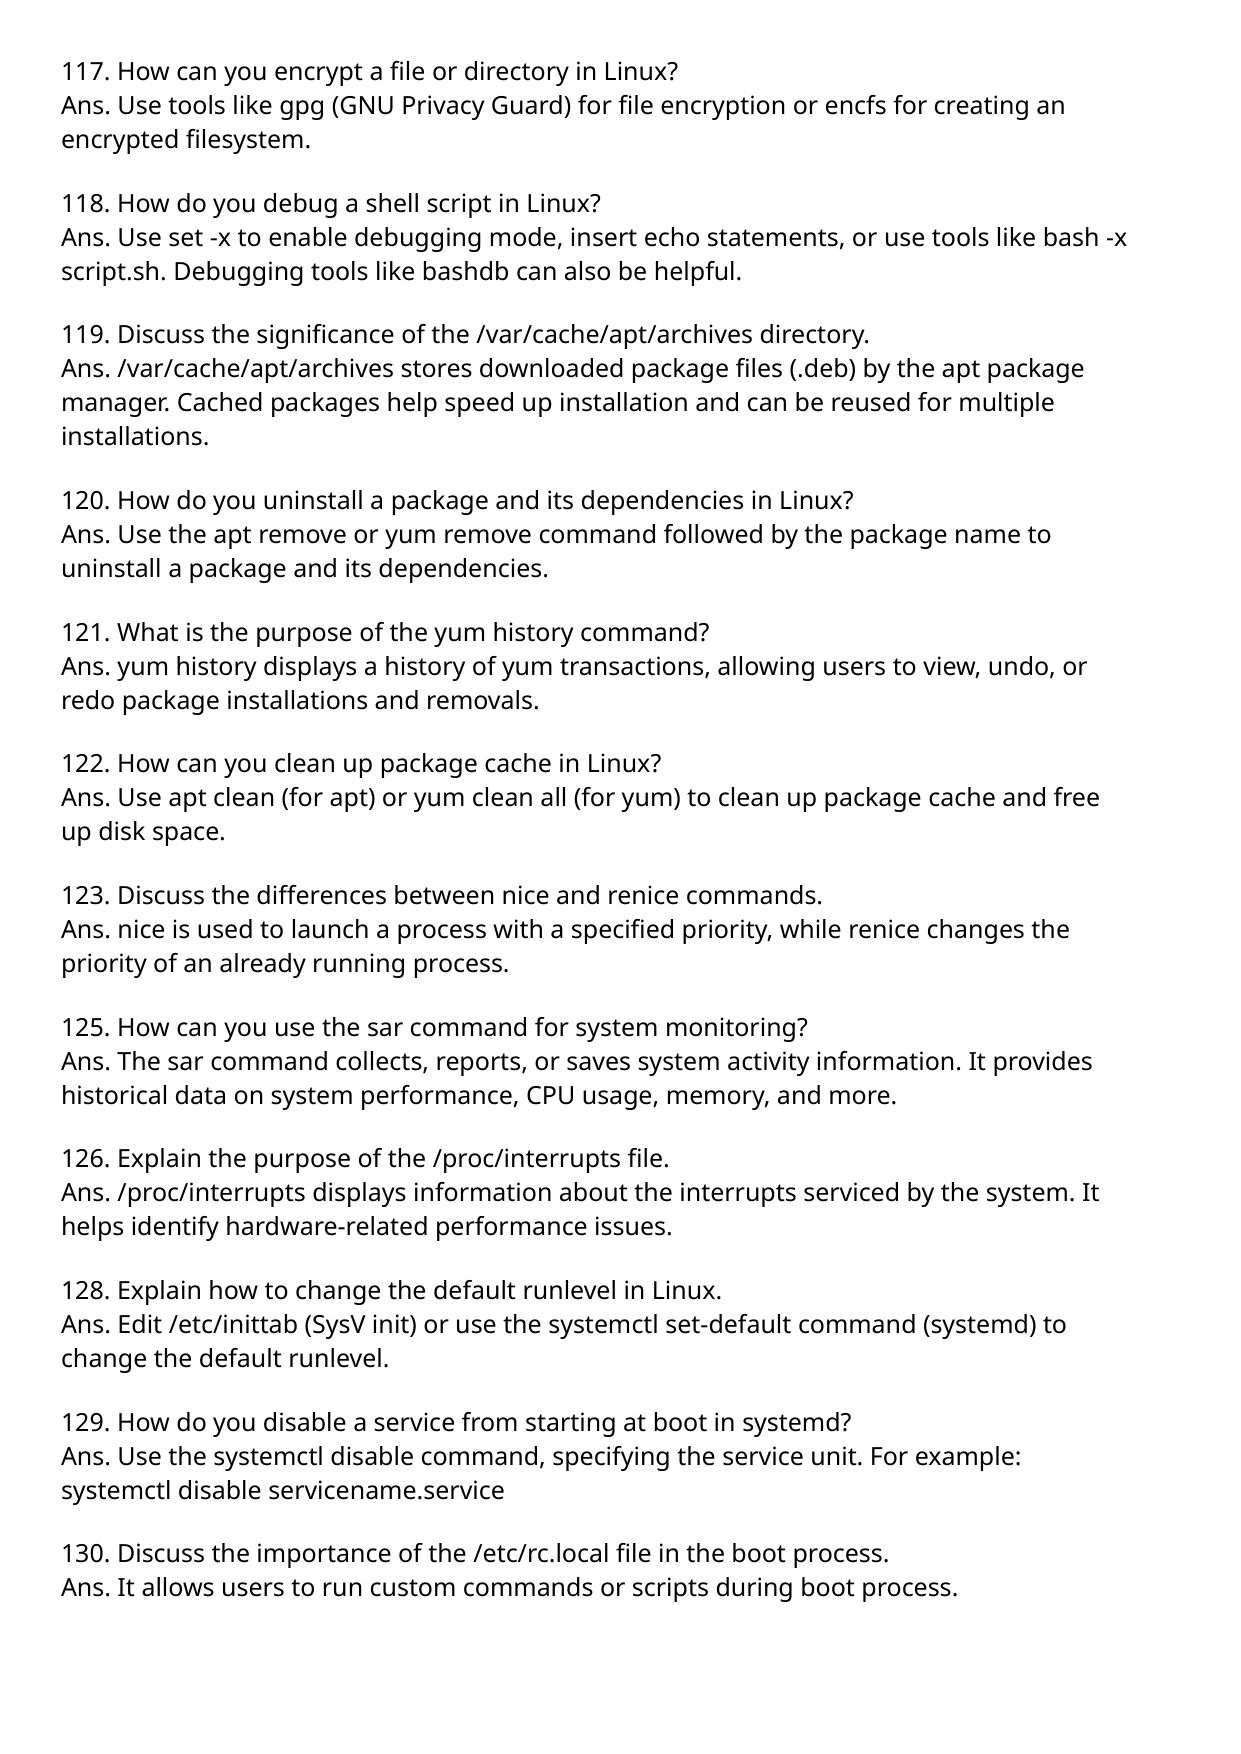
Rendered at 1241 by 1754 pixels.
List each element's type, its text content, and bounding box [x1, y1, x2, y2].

text 128. Explain how to change the default runlevel in Linux. Ans. Edit /etc/inittab (SysV init) or use the systemctl set-default command (systemd) to change the default runlevel. [61, 1273, 1129, 1375]
text 118. How do you debug a shell script in Linux? Ans. Use set -x to enable debugging mode, insert echo statements, or use tools like bash -x script.sh. Debugging tools like bashdb can also be helpful. [61, 185, 1129, 287]
text 121. What is the purpose of the yum history command? Ans. yum history displays a history of yum transactions, allowing users to view, undo, or redo package installations and removals. [61, 614, 1129, 716]
text 120. How do you uninstall a package and its dependencies in Linux? Ans. Use the apt remove or yum remove command followed by the package name to uninstall a package and its dependencies. [61, 483, 1129, 585]
text 119. Discuss the significance of the /var/cache/apt/archives directory. Ans. /var/cache/apt/archives stores downloaded package files (.deb) by the apt package manager. Cached packages help speed up installation and can be reused for multiple installations. [61, 317, 1129, 453]
text 125. How can you use the sar command for system monitoring? Ans. The sar command collects, reports, or saves system activity information. It provides historical data on system performance, CPU usage, memory, and more. [61, 1009, 1129, 1111]
text 122. How can you clean up package cache in Linux? Ans. Use apt clean (for apt) or yum clean all (for yum) to clean up package cache and free up disk space. [61, 746, 1129, 848]
text 126. Explain the purpose of the /proc/interrupts file. Ans. /proc/interrupts displays information about the interrupts serviced by the system. It helps identify hardware-related performance issues. [61, 1141, 1129, 1243]
text 129. How do you disable a service from starting at boot in systemd? Ans. Use the systemctl disable command, specifying the service unit. For example: systemctl disable servicename.service [61, 1404, 1129, 1506]
text 117. How can you encrypt a file or directory in Linux? Ans. Use tools like gpg (GNU Privacy Guard) for file encryption or encfs for creating an encrypted filesystem. [61, 53, 1129, 156]
text 123. Discuss the differences between nice and renice commands. Ans. nice is used to launch a process with a specified priority, while renice changes the priority of an already running process. [61, 878, 1129, 980]
text 130. Discuss the importance of the /etc/rc.local file in the boot process. Ans. It allows users to run custom commands or scripts during boot process. [61, 1536, 1129, 1604]
